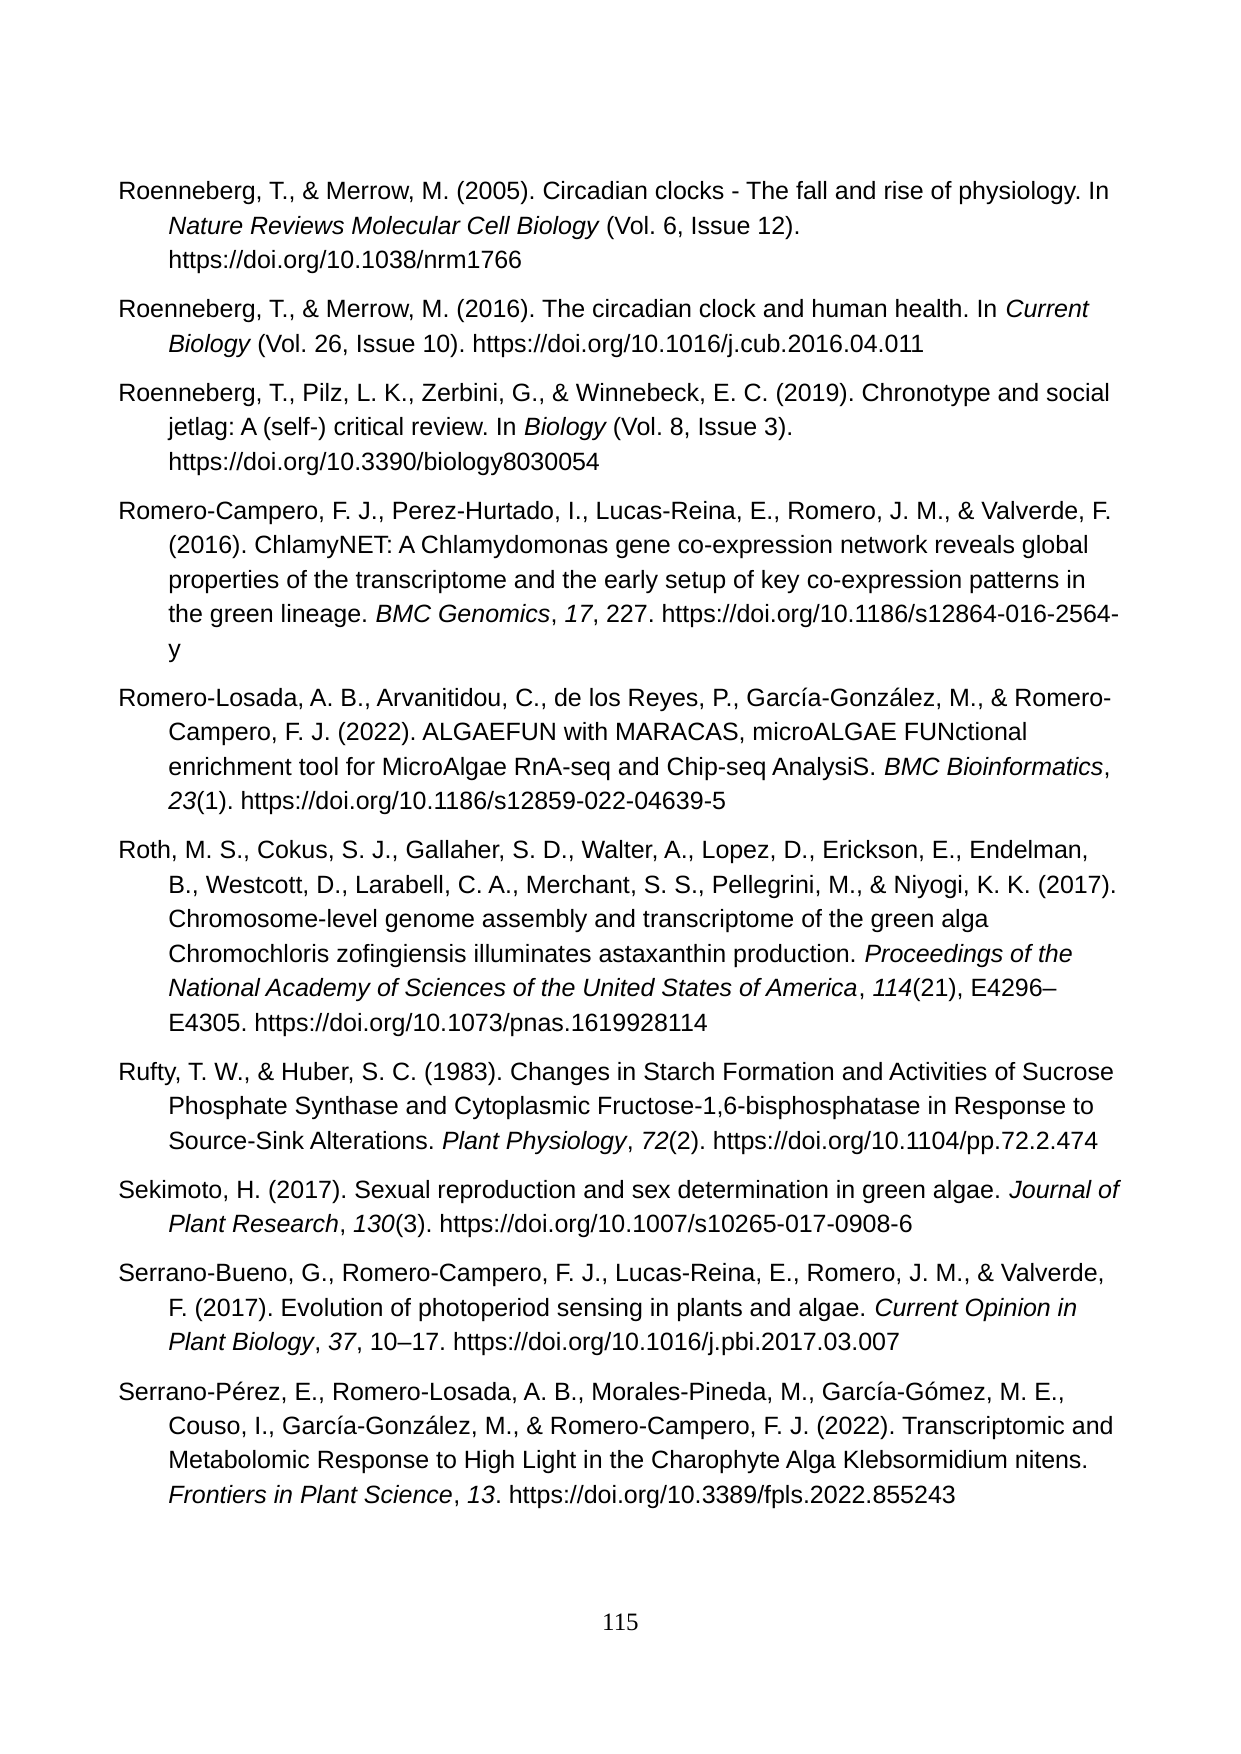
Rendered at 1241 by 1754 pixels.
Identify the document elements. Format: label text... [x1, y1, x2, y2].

text Serrano-Pérez, E., Romero-Losada, A. B., Morales-Pineda, M., García-Gómez, M. E., Couso, I., García-González, M., & Romero-Campero, F. J. (2022). Transcriptomic and Metabolomic Response to High Light in the Charophyte Alga Klebsormidium nitens. Frontiers in Plant Science, 13. https://doi.org/10.3389/fpls.2022.855243 [118, 1376, 1122, 1509]
text Rufty, T. W., & Huber, S. C. (1983). Changes in Starch Formation and Activities of Sucrose Phosphate Synthase and Cytoplasmic Fructose-1,6-bisphosphatase in Response to Source-Sink Alterations. Plant Physiology, 72(2). https://doi.org/10.1104/pp.72.2.474 [118, 1057, 1122, 1154]
text Roenneberg, T., & Merrow, M. (2005). Circadian clocks - The fall and rise of physiology. In Nature Reviews Molecular Cell Biology (Vol. 6, Issue 12). https://doi.org/10.1038/nrm1766 [118, 176, 1122, 274]
text Romero-Campero, F. J., Perez-Hurtado, I., Lucas-Reina, E., Romero, J. M., & Valverde, F. (2016). ChlamyNET: A Chlamydomonas gene co-expression network reveals global properties of the transcriptome and the early setup of key co-expression patterns in the green lineage. BMC Genomics, 17, 227. https://doi.org/10.1186/s12864-016-2564-y [118, 496, 1122, 663]
text Sekimoto, H. (2017). Sexual reproduction and sex determination in green algae. Journal of Plant Research, 130(3). https://doi.org/10.1007/s10265-017-0908-6 [118, 1175, 1122, 1238]
text Romero-Losada, A. B., Arvanitidou, C., de los Reyes, P., García-González, M., & Romero-Campero, F. J. (2022). ALGAEFUN with MARACAS, microALGAE FUNctional enrichment tool for MicroAlgae RnA-seq and Chip-seq AnalysiS. BMC Bioinformatics, 23(1). https://doi.org/10.1186/s12859-022-04639-5 [118, 683, 1122, 815]
text Roenneberg, T., & Merrow, M. (2016). The circadian clock and human health. In Current Biology (Vol. 26, Issue 10). https://doi.org/10.1016/j.cub.2016.04.011 [118, 294, 1122, 358]
text Serrano-Bueno, G., Romero-Campero, F. J., Lucas-Reina, E., Romero, J. M., & Valverde, F. (2017). Evolution of photoperiod sensing in plants and algae. Current Opinion in Plant Biology, 37, 10–17. https://doi.org/10.1016/j.pbi.2017.03.007 [118, 1258, 1122, 1356]
text Roth, M. S., Cokus, S. J., Gallaher, S. D., Walter, A., Lopez, D., Erickson, E., Endelman, B., Westcott, D., Larabell, C. A., Merchant, S. S., Pellegrini, M., & Niyogi, K. K. (2017). Chromosome-level genome assembly and transcriptome of the green alga Chromochloris zofingiensis illuminates astaxanthin production. Proceedings of the National Academy of Sciences of the United States of America, 114(21), E4296–E4305. https://doi.org/10.1073/pnas.1619928114 [118, 835, 1122, 1037]
text Roenneberg, T., Pilz, L. K., Zerbini, G., & Winnebeck, E. C. (2019). Chronotype and social jetlag: A (self-) critical review. In Biology (Vol. 8, Issue 3). https://doi.org/10.3390/biology8030054 [118, 378, 1122, 476]
